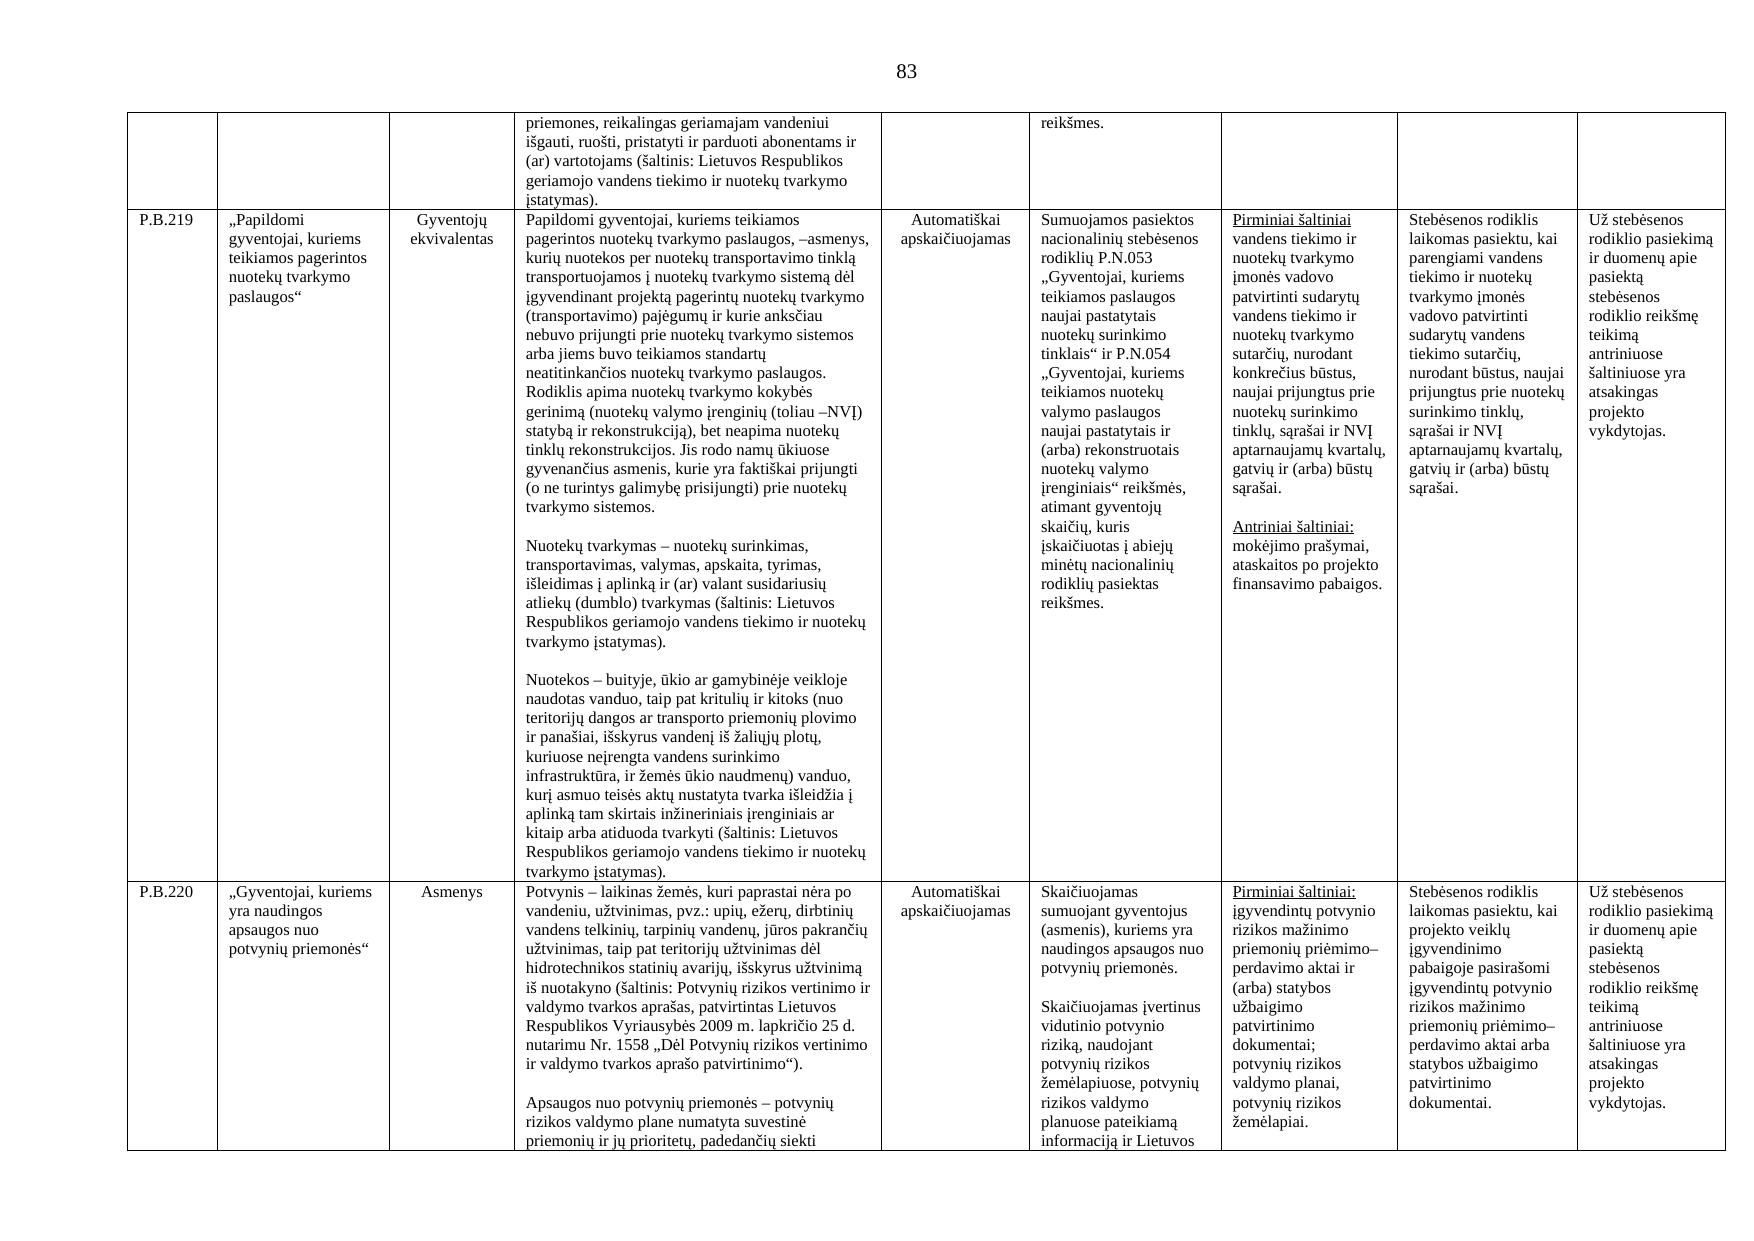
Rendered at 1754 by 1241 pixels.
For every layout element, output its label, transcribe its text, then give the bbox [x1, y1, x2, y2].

table_cell Pirminiai šaltiniai vandens tiekimo ir nuotekų tvarkymo įmonės vadovo patvirtinti sudarytų vandens tiekimo ir nuotekų tvarkymo sutarčių, nurodant konkrečius būstus, naujai prijungtus prie nuotekų surinkimo tinklų, sąrašai ir NVĮ aptarnaujamų kvartalų, gatvių ir (arba) būstų sąrašai. Antriniai šaltiniai: mokėjimo prašymai, ataskaitos po projekto finansavimo pabaigos. [1222, 210, 1397, 881]
table_cell Už stebėsenos rodiklio pasiekimą ir duomenų apie pasiektą stebėsenos rodiklio reikšmę teikimą antriniuose šaltiniuose yra atsakingas projekto vykdytojas. [1578, 210, 1725, 881]
table_cell „Gyventojai, kuriems yra naudingos apsaugos nuo potvynių priemonės“ [218, 882, 389, 1150]
table_cell [390, 113, 514, 209]
table_cell reikšmes. [1030, 113, 1221, 209]
table_cell [128, 113, 217, 209]
table_cell P.B.219 [128, 210, 217, 881]
table_cell Už stebėsenos rodiklio pasiekimą ir duomenų apie pasiektą stebėsenos rodiklio reikšmę teikimą antriniuose šaltiniuose yra atsakingas projekto vykdytojas. [1578, 882, 1725, 1150]
table_cell Stebėsenos rodiklis laikomas pasiektu, kai parengiami vandens tiekimo ir nuotekų tvarkymo įmonės vadovo patvirtinti sudarytų vandens tiekimo sutarčių, nurodant būstus, naujai prijungtus prie nuotekų surinkimo tinklų, sąrašai ir NVĮ aptarnaujamų kvartalų, gatvių ir (arba) būstų sąrašai. [1398, 210, 1577, 881]
table_cell Asmenys [390, 882, 514, 1150]
table_cell [218, 113, 389, 209]
table_cell Automatiškai apskaičiuojamas [882, 210, 1029, 881]
table_cell [1578, 113, 1725, 209]
table_cell Automatiškai apskaičiuojamas [882, 882, 1029, 1150]
table_cell Papildomi gyventojai, kuriems teikiamos pagerintos nuotekų tvarkymo paslaugos, –asmenys, kurių nuotekos per nuotekų transportavimo tinklą transportuojamos į nuotekų tvarkymo sistemą dėl įgyvendinant projektą pagerintų nuotekų tvarkymo (transportavimo) pajėgumų ir kurie anksčiau nebuvo prijungti prie nuotekų tvarkymo sistemos arba jiems buvo teikiamos standartų neatitinkančios nuotekų tvarkymo paslaugos. Rodiklis apima nuotekų tvarkymo kokybės gerinimą (nuotekų valymo įrenginių (toliau –NVĮ) statybą ir rekonstrukciją), bet neapima nuotekų tinklų rekonstrukcijos. Jis rodo namų ūkiuose gyvenančius asmenis, kurie yra faktiškai prijungti (o ne turintys galimybę prisijungti) prie nuotekų tvarkymo sistemos. Nuotekų tvarkymas – nuotekų surinkimas, transportavimas, valymas, apskaita, tyrimas, išleidimas į aplinką ir (ar) valant susidariusių atliekų (dumblo) tvarkymas (šaltinis: Lietuvos Respublikos geriamojo vandens tiekimo ir nuotekų tvarkymo įstatymas). Nuotekos – buityje, ūkio ar gamybinėje veikloje naudotas vanduo, taip pat kritulių ir kitoks (nuo teritorijų dangos ar transporto priemonių plovimo ir panašiai, išskyrus vandenį iš žaliųjų plotų, kuriuose neįrengta vandens surinkimo infrastruktūra, ir žemės ūkio naudmenų) vanduo, kurį asmuo teisės aktų nustatyta tvarka išleidžia į aplinką tam skirtais inžineriniais įrenginiais ar kitaip arba atiduoda tvarkyti (šaltinis: Lietuvos Respublikos geriamojo vandens tiekimo ir nuotekų tvarkymo įstatymas). [515, 210, 881, 881]
table_cell Skaičiuojamas sumuojant gyventojus (asmenis), kuriems yra naudingos apsaugos nuo potvynių priemonės. Skaičiuojamas įvertinus vidutinio potvynio riziką, naudojant potvynių rizikos žemėlapiuose, potvynių rizikos valdymo planuose pateikiamą informaciją ir Lietuvos [1030, 882, 1221, 1150]
table_cell Stebėsenos rodiklis laikomas pasiektu, kai projekto veiklų įgyvendinimo pabaigoje pasirašomi įgyvendintų potvynio rizikos mažinimo priemonių priėmimo–perdavimo aktai arba statybos užbaigimo patvirtinimo dokumentai. [1398, 882, 1577, 1150]
table_cell [1398, 113, 1577, 209]
table_cell Pirminiai šaltiniai: įgyvendintų potvynio rizikos mažinimo priemonių priėmimo–perdavimo aktai ir (arba) statybos užbaigimo patvirtinimo dokumentai; potvynių rizikos valdymo planai, potvynių rizikos žemėlapiai. [1222, 882, 1397, 1150]
table_cell priemones, reikalingas geriamajam vandeniui išgauti, ruošti, pristatyti ir parduoti abonentams ir (ar) vartotojams (šaltinis: Lietuvos Respublikos geriamojo vandens tiekimo ir nuotekų tvarkymo įstatymas). [515, 113, 881, 209]
table_cell P.B.220 [128, 882, 217, 1150]
table_cell Gyventojų ekvivalentas [390, 210, 514, 881]
table_cell [882, 113, 1029, 209]
table_cell „Papildomi gyventojai, kuriems teikiamos pagerintos nuotekų tvarkymo paslaugos“ [218, 210, 389, 881]
table_cell Potvynis – laikinas žemės, kuri paprastai nėra po vandeniu, užtvinimas, pvz.: upių, ežerų, dirbtinių vandens telkinių, tarpinių vandenų, jūros pakrančių užtvinimas, taip pat teritorijų užtvinimas dėl hidrotechnikos statinių avarijų, išskyrus užtvinimą iš nuotakyno (šaltinis: Potvynių rizikos vertinimo ir valdymo tvarkos aprašas, patvirtintas Lietuvos Respublikos Vyriausybės 2009 m. lapkričio 25 d. nutarimu Nr. 1558 „Dėl Potvynių rizikos vertinimo ir valdymo tvarkos aprašo patvirtinimo“). Apsaugos nuo potvynių priemonės – potvynių rizikos valdymo plane numatyta suvestinė priemonių ir jų prioritetų, padedančių siekti [515, 882, 881, 1150]
table_cell Sumuojamos pasiektos nacionalinių stebėsenos rodiklių P.N.053 „Gyventojai, kuriems teikiamos paslaugos naujai pastatytais nuotekų surinkimo tinklais“ ir P.N.054 „Gyventojai, kuriems teikiamos nuotekų valymo paslaugos naujai pastatytais ir (arba) rekonstruotais nuotekų valymo įrenginiais“ reikšmės, atimant gyventojų skaičių, kuris įskaičiuotas į abiejų minėtų nacionalinių rodiklių pasiektas reikšmes. [1030, 210, 1221, 881]
table_cell [1222, 113, 1397, 209]
